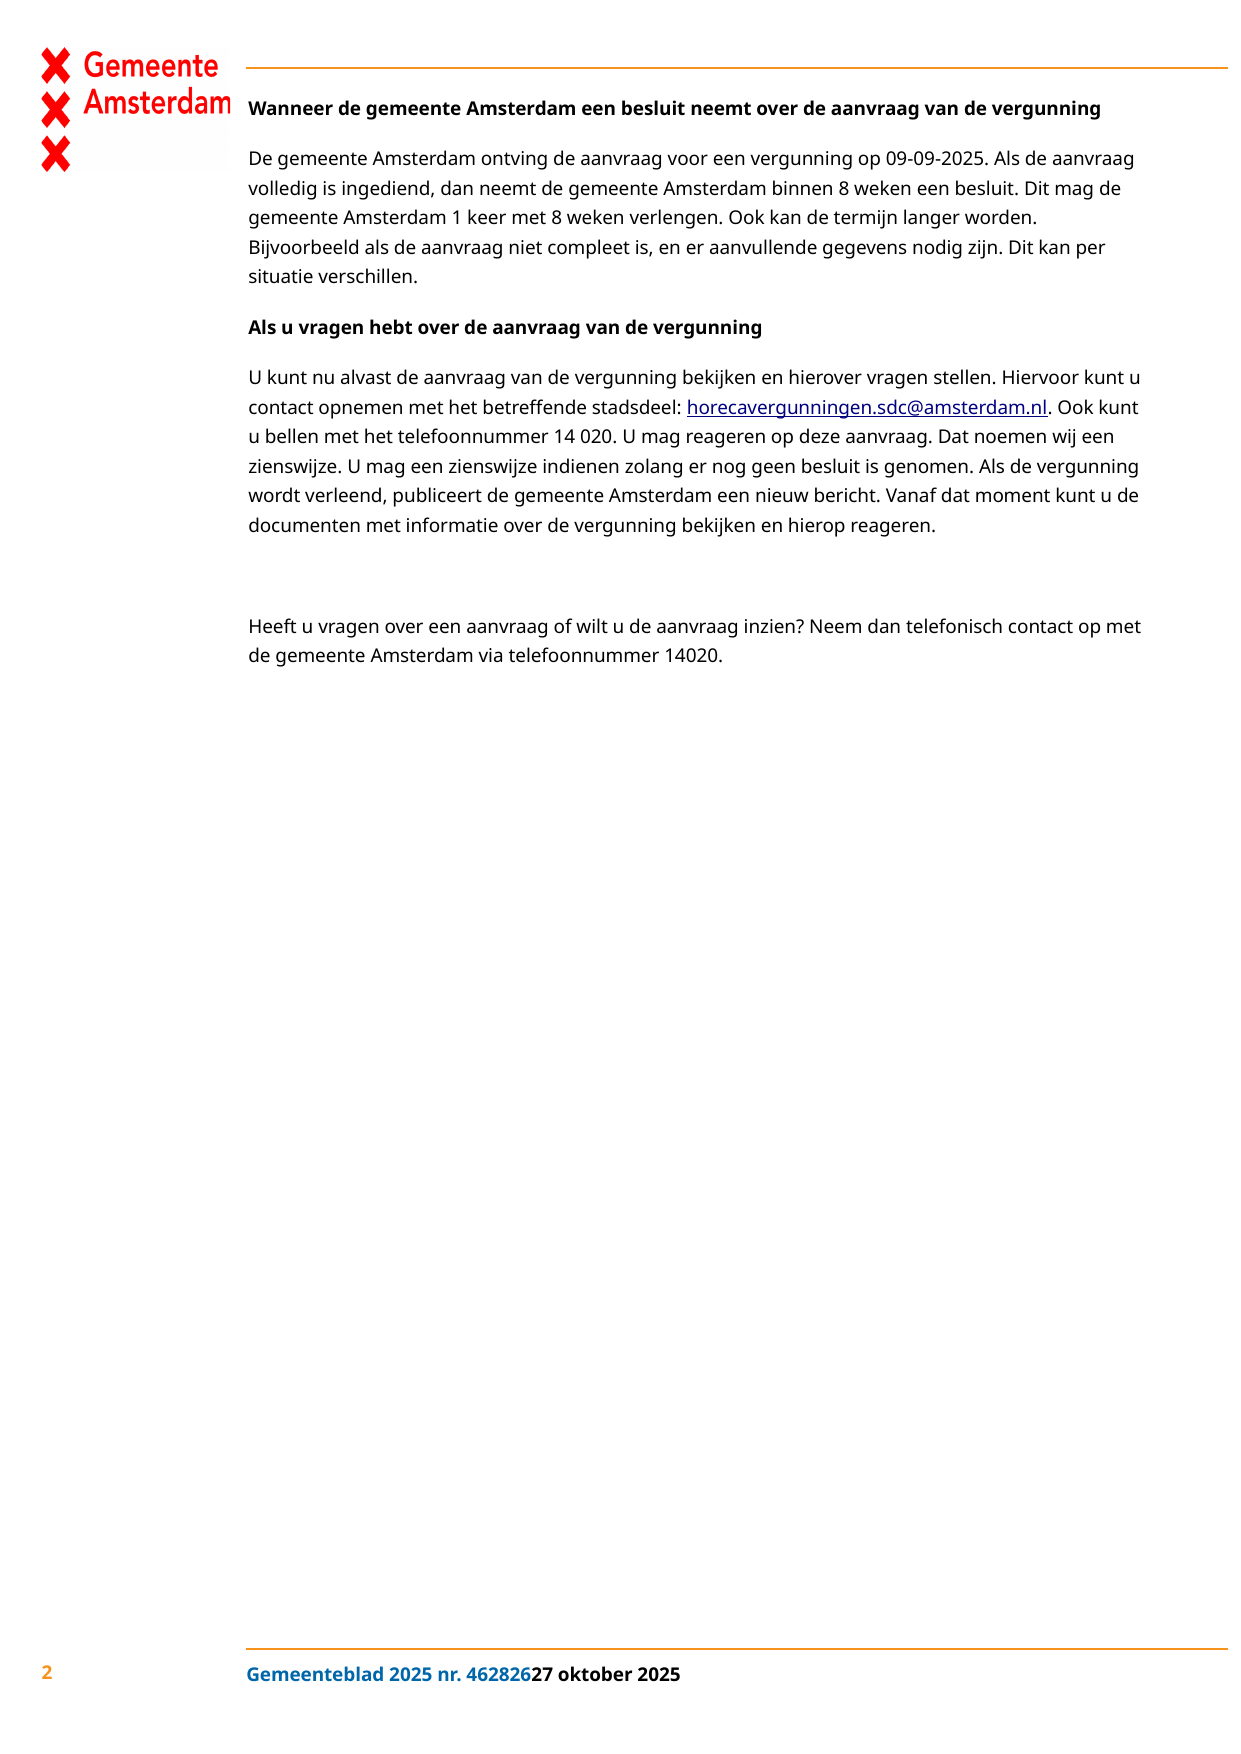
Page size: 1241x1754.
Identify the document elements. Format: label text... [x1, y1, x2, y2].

text Wanneer de gemeente Amsterdam een besluit neemt over de aanvraag van de vergunning [248, 95, 1152, 121]
text Heeft u vragen over een aanvraag of wilt u de aanvraag inzien? Neem dan telefonisch contact op met de gemeente Amsterdam via telefoonnummer 14020. [248, 613, 1152, 668]
picture [41, 47, 231, 172]
text U kunt nu alvast de aanvraag van de vergunning bekijken en hierover vragen stellen. Hiervoor kunt u contact opnemen met het betreffende stadsdeel: horecavergunningen.sdc@amsterdam.nl. Ook kunt u bellen met het telefoonnummer 14 020. U mag reageren op deze aanvraag. Dat noemen wij een zienswijze. U mag een zienswijze indienen zolang er nog geen besluit is genomen. Als de vergunning wordt verleend, publiceert de gemeente Amsterdam een nieuw bericht. Vanaf dat moment kunt u de documenten met informatie over de vergunning bekijken en hierop reageren. [248, 364, 1152, 538]
text De gemeente Amsterdam ontving de aanvraag voor een vergunning op 09-09-2025. Als de aanvraag volledig is ingediend, dan neemt de gemeente Amsterdam binnen 8 weken een besluit. Dit mag de gemeente Amsterdam 1 keer met 8 weken verlengen. Ook kan de termijn langer worden. Bijvoorbeeld als de aanvraag niet compleet is, en er aanvullende gegevens nodig zijn. Dit kan per situatie verschillen. [248, 145, 1152, 289]
text Als u vragen hebt over de aanvraag van de vergunning [248, 314, 1152, 340]
